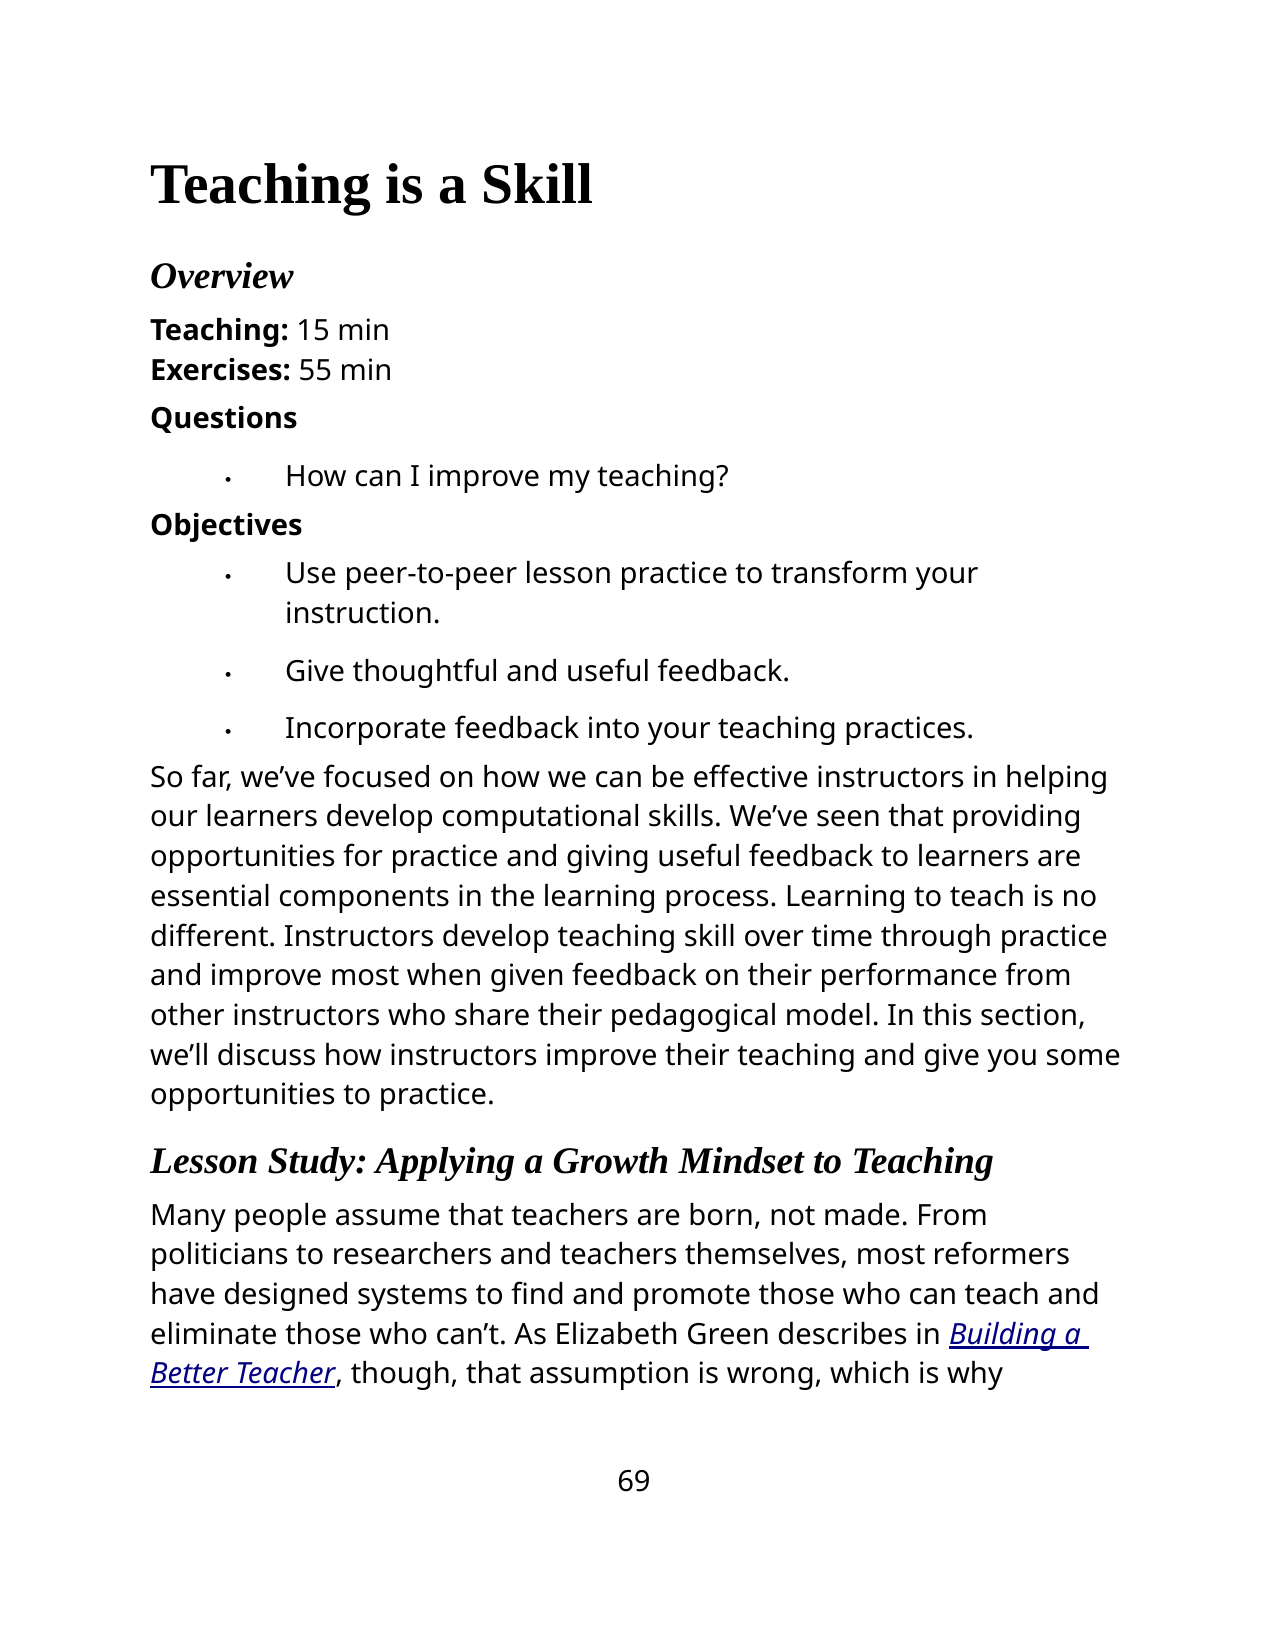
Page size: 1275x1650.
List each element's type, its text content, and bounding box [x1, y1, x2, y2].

subtitle Lesson Study: Applying a Growth Mindset to Teaching [150, 1138, 1125, 1181]
text Many people assume that teachers are born, not made. From politicians to researchers and teachers themselves, most reformers have designed systems to find and promote those who can teach and eliminate those who can’t. As Elizabeth Green describes in Building a Better Teacher, though, that assumption is wrong, which is why [150, 1194, 1125, 1392]
text Objectives [150, 504, 1125, 543]
subtitle Overview [150, 254, 1125, 297]
list How can I improve my teaching? [225, 455, 1125, 495]
list Incorporate feedback into your teaching practices. [225, 707, 1125, 747]
list Use peer-to-peer lesson practice to transform your instruction. [225, 552, 1125, 632]
subtitle Teaching is a Skill [150, 150, 1125, 216]
text Questions [150, 398, 1125, 437]
text Teaching: 15 min Exercises: 55 min [150, 309, 1125, 389]
list Give thoughtful and useful feedback. [225, 650, 1125, 689]
text So far, we’ve focused on how we can be effective instructors in helping our learners develop computational skills. We’ve seen that providing opportunities for practice and giving useful feedback to learners are essential components in the learning process. Learning to teach is no different. Instructors develop teaching skill over time through practice and improve most when given feedback on their performance from other instructors who share their pedagogical model. In this section, we’ll discuss how instructors improve their teaching and give you some opportunities to practice. [150, 756, 1125, 1113]
